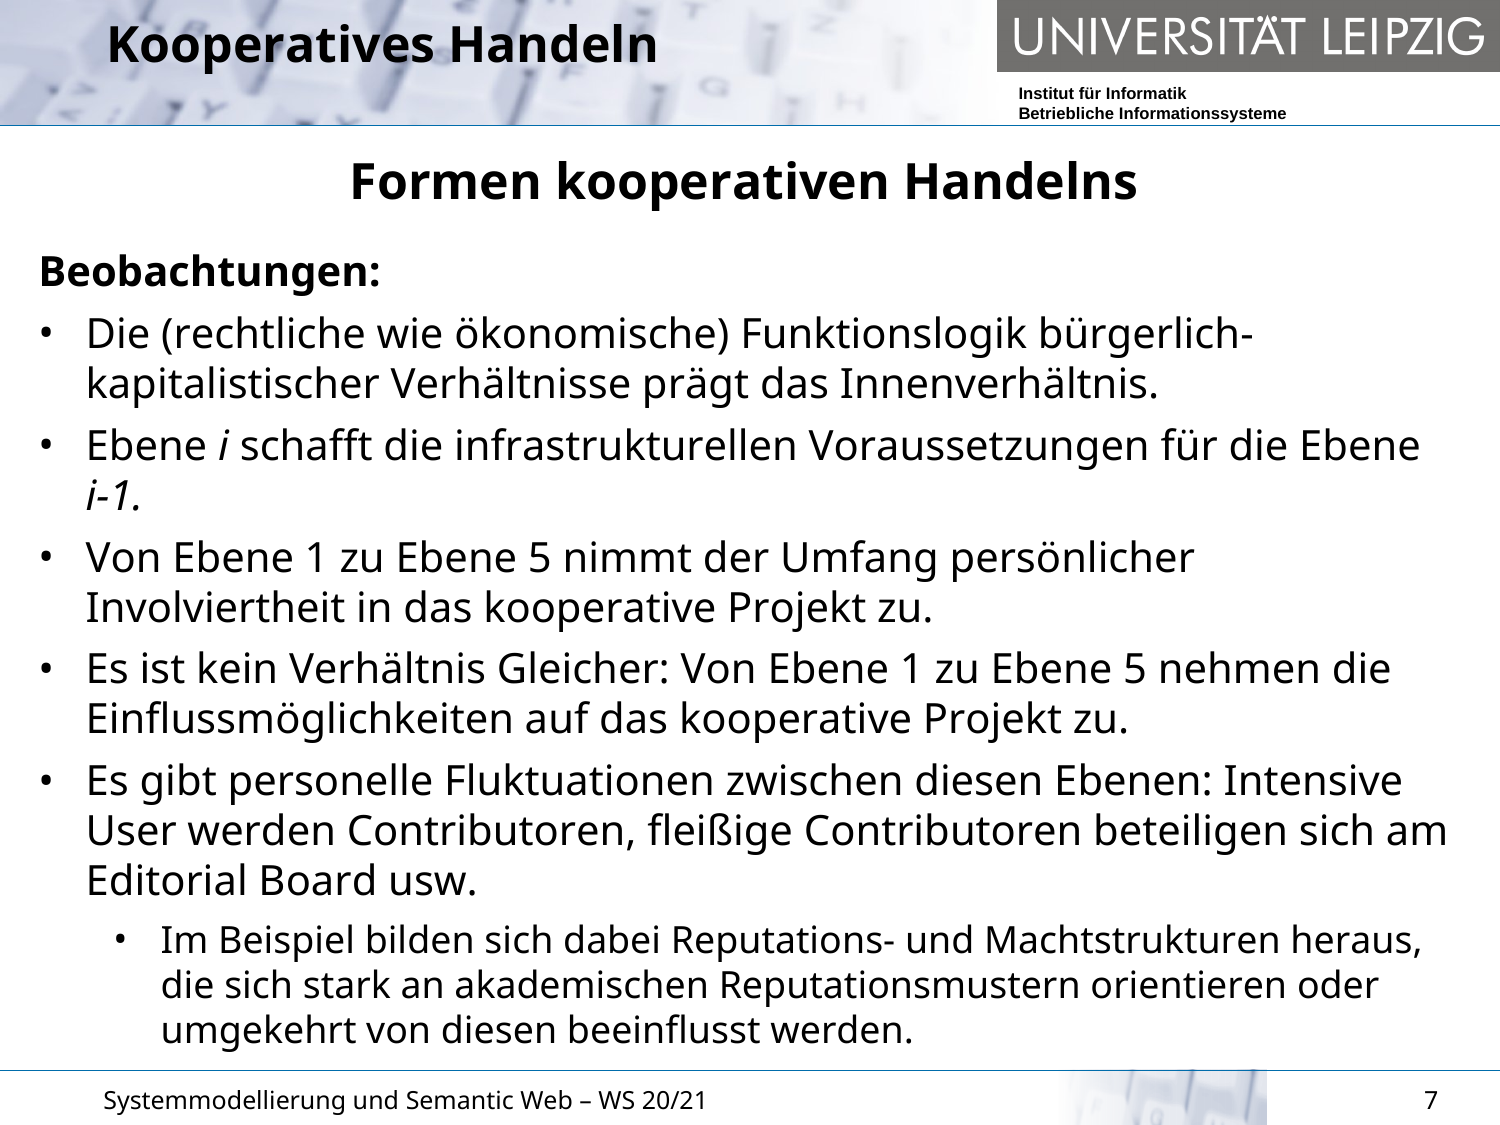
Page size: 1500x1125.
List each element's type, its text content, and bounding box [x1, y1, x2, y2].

picture [0, 0, 1500, 125]
text_box Kooperatives Handeln [91, 5, 675, 81]
text_box Formen kooperativen Handelns Beobachtungen: Die (rechtliche wie ökonomische) Funktionslogik bürgerlich-kapitalistischer Verhältnisse prägt das Innenverhältnis. Ebene i schafft die infrastrukturellen Voraussetzungen für die Ebene i-1. Von Ebene 1 zu Ebene 5 nimmt der Umfang persönlicher Involviertheit in das kooperative Projekt zu. Es ist kein Verhältnis Gleicher: Von Ebene 1 zu Ebene 5 nehmen die Einflussmöglichkeiten auf das kooperative Projekt zu. Es gibt personelle Fluktuationen zwischen diesen Ebenen: Intensive User werden Contributoren, fleißige Contributoren beteiligen sich am Editorial Board usw. Im Beispiel bilden sich dabei Reputations- und Machtstrukturen heraus, die sich stark an akademischen Reputationsmustern orientieren oder umgekehrt von diesen beeinflusst werden. [23, 141, 1465, 1059]
picture [1057, 1071, 1267, 1125]
